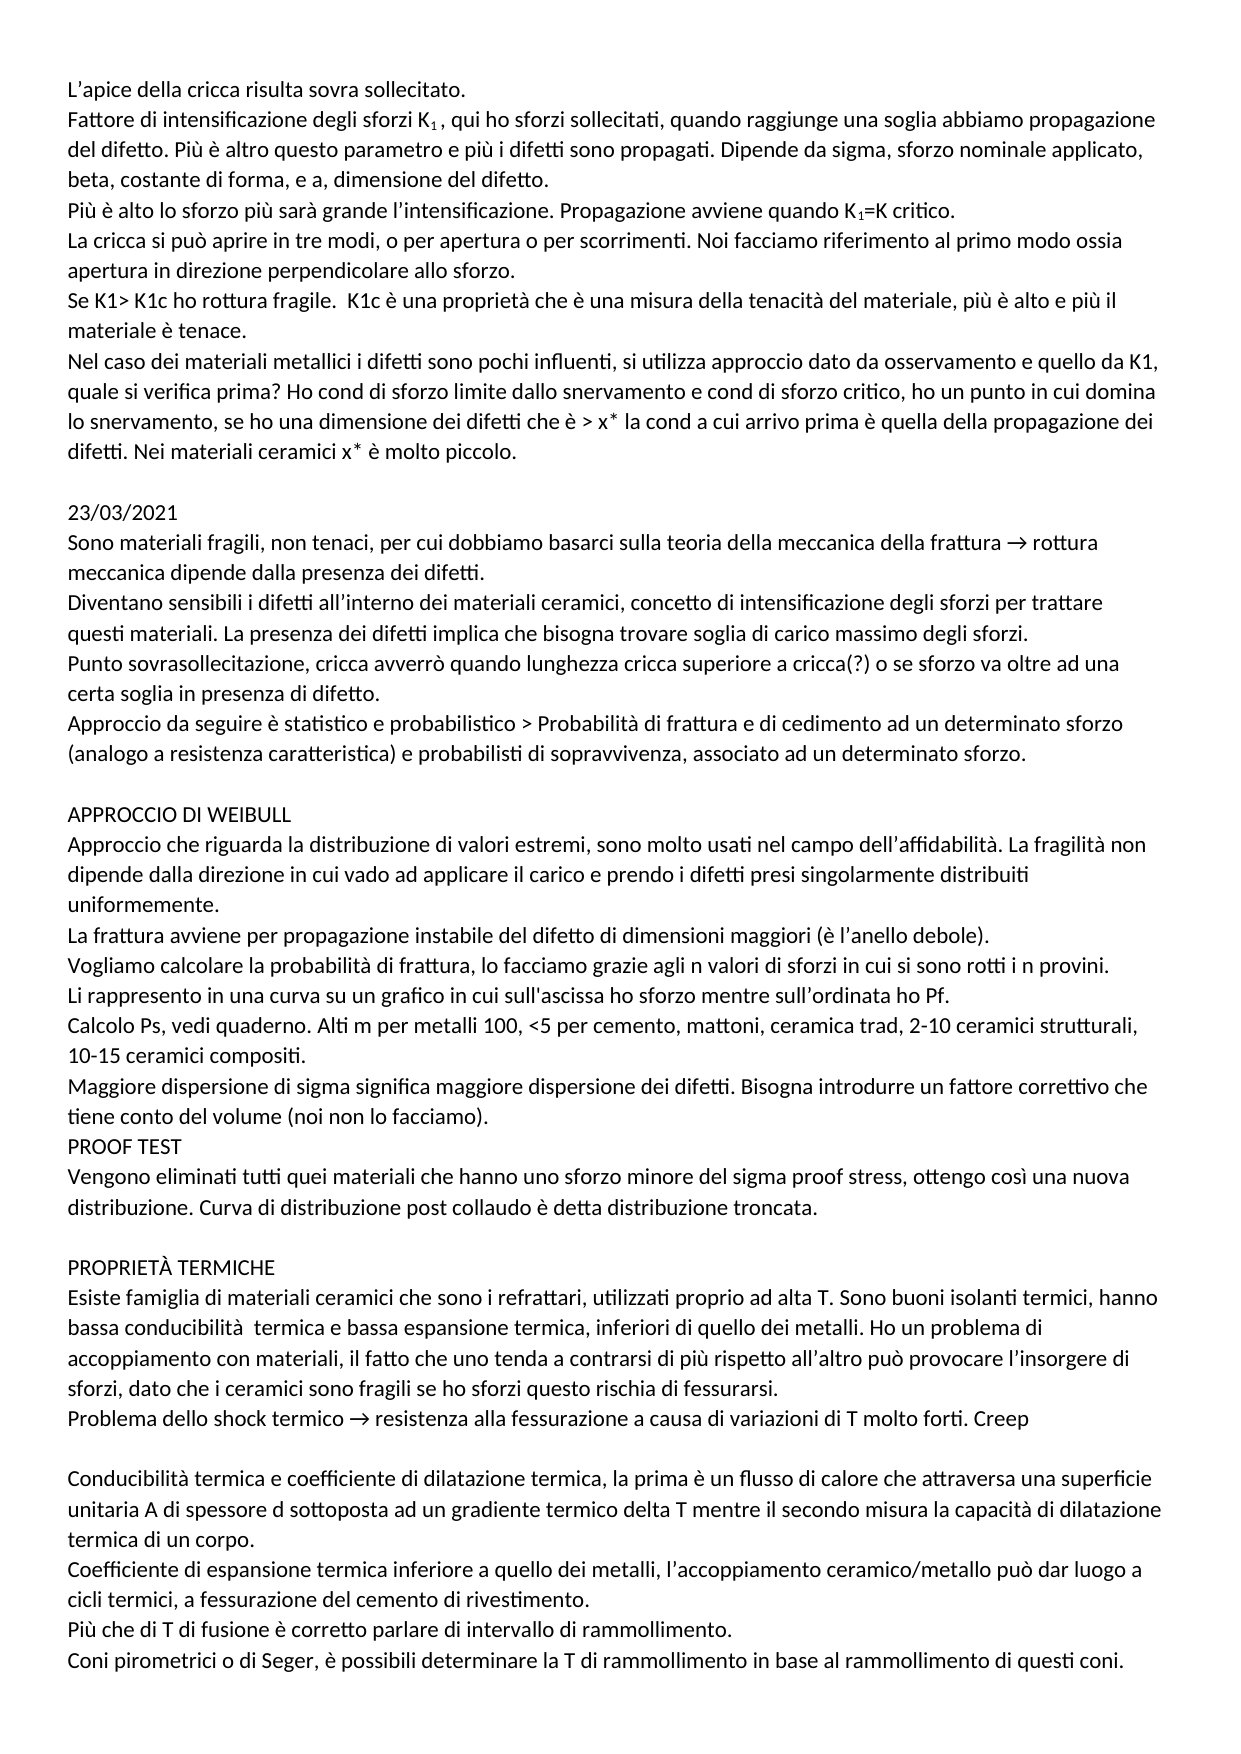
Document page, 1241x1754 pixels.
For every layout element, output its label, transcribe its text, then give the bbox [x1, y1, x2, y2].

text L’apice della cricca risulta sovra sollecitato. Fattore di intensificazione degli sforzi K1 , qui ho sforzi sollecitati, quando raggiunge una soglia abbiamo propagazione del difetto. Più è altro questo parametro e più i difetti sono propagati. Dipende da sigma, sforzo nominale applicato, beta, costante di forma, e a, dimensione del difetto. Più è alto lo sforzo più sarà grande l’intensificazione. Propagazione avviene quando K1=K critico. La cricca si può aprire in tre modi, o per apertura o per scorrimenti. Noi facciamo riferimento al primo modo ossia apertura in direzione perpendicolare allo sforzo. Se K1> K1c ho rottura fragile. K1c è una proprietà che è una misura della tenacità del materiale, più è alto e più il materiale è tenace. Nel caso dei materiali metallici i difetti sono pochi influenti, si utilizza approccio dato da osservamento e quello da K1, quale si verifica prima? Ho cond di sforzo limite dallo snervamento e cond di sforzo critico, ho un punto in cui domina lo snervamento, se ho una dimensione dei difetti che è > x* la cond a cui arrivo prima è quella della propagazione dei difetti. Nei materiali ceramici x* è molto piccolo. 23/03/2021 Sono materiali fragili, non tenaci, per cui dobbiamo basarci sulla teoria della meccanica della frattura → rottura meccanica dipende dalla presenza dei difetti. Diventano sensibili i difetti all’interno dei materiali ceramici, concetto di intensificazione degli sforzi per trattare questi materiali. La presenza dei difetti implica che bisogna trovare soglia di carico massimo degli sforzi. Punto sovrasollecitazione, cricca avverrò quando lunghezza cricca superiore a cricca(?) o se sforzo va oltre ad una certa soglia in presenza di difetto. Approccio da seguire è statistico e probabilistico > Probabilità di frattura e di cedimento ad un determinato sforzo (analogo a resistenza caratteristica) e probabilisti di sopravvivenza, associato ad un determinato sforzo. APPROCCIO DI WEIBULL Approccio che riguarda la distribuzione di valori estremi, sono molto usati nel campo dell’affidabilità. La fragilità non dipende dalla direzione in cui vado ad applicare il carico e prendo i difetti presi singolarmente distribuiti uniformemente. La frattura avviene per propagazione instabile del difetto di dimensioni maggiori (è l’anello debole). Vogliamo calcolare la probabilità di frattura, lo facciamo grazie agli n valori di sforzi in cui si sono rotti i n provini. Li rappresento in una curva su un grafico in cui sull'ascissa ho sforzo mentre sull’ordinata ho Pf. Calcolo Ps, vedi quaderno. Alti m per metalli 100, <5 per cemento, mattoni, ceramica trad, 2-10 ceramici strutturali, 10-15 ceramici compositi. Maggiore dispersione di sigma significa maggiore dispersione dei difetti. Bisogna introdurre un fattore correttivo che tiene conto del volume (noi non lo facciamo). PROOF TEST Vengono eliminati tutti quei materiali che hanno uno sforzo minore del sigma proof stress, ottengo così una nuova distribuzione. Curva di distribuzione post collaudo è detta distribuzione troncata. PROPRIETÀ TERMICHE Esiste famiglia di materiali ceramici che sono i refrattari, utilizzati proprio ad alta T. Sono buoni isolanti termici, hanno bassa conducibilità termica e bassa espansione termica, inferiori di quello dei metalli. Ho un problema di accoppiamento con materiali, il fatto che uno tenda a contrarsi di più rispetto all’altro può provocare l’insorgere di sforzi, dato che i ceramici sono fragili se ho sforzi questo rischia di fessurarsi. Problema dello shock termico → resistenza alla fessurazione a causa di variazioni di T molto forti. Creep Conducibilità termica e coefficiente di dilatazione termica, la prima è un flusso di calore che attraversa una superficie unitaria A di spessore d sottoposta ad un gradiente termico delta T mentre il secondo misura la capacità di dilatazione termica di un corpo. Coefficiente di espansione termica inferiore a quello dei metalli, l’accoppiamento ceramico/metallo può dar luogo a cicli termici, a fessurazione del cemento di rivestimento. Più che di T di fusione è corretto parlare di intervallo di rammollimento. Coni pirometrici o di Seger, è possibili determinare la T di rammollimento in base al rammollimento di questi coni. [67, 75, 1165, 1674]
